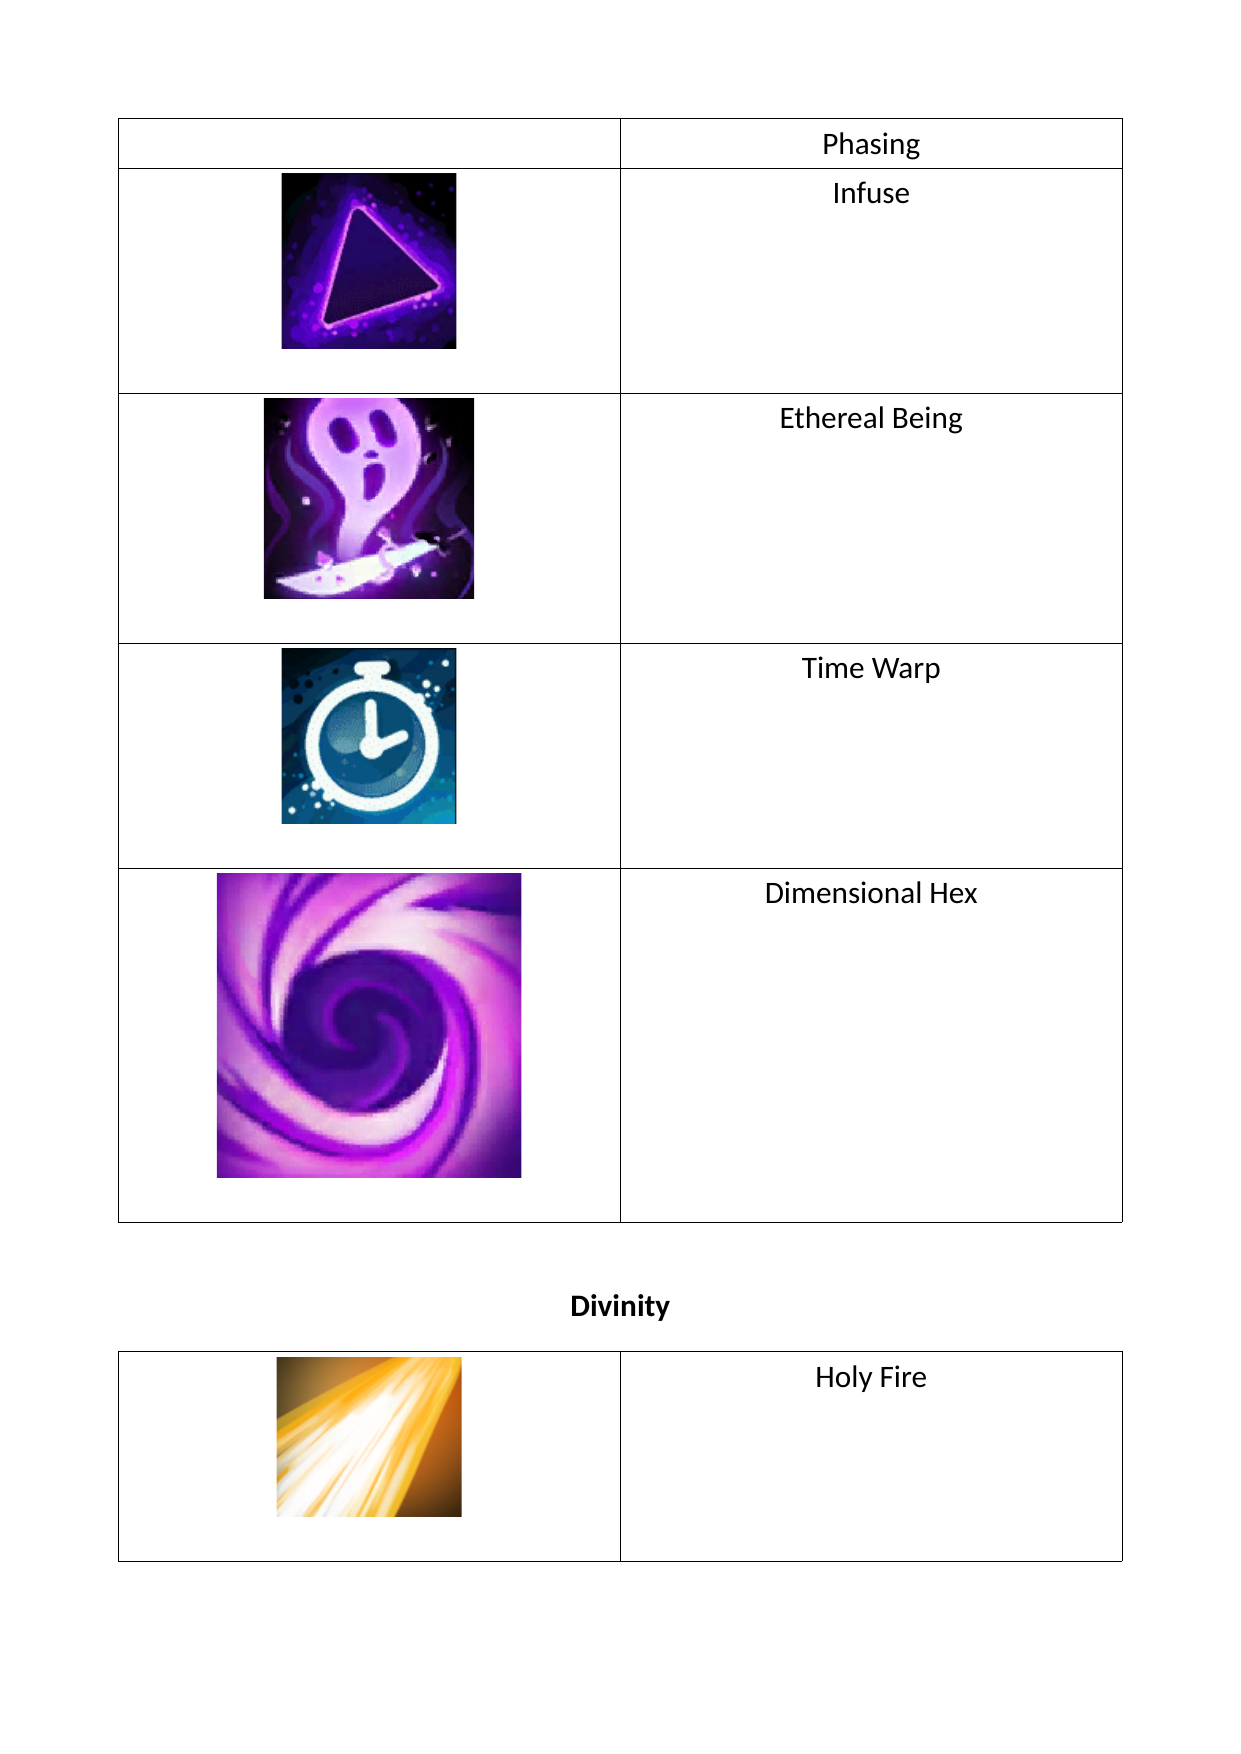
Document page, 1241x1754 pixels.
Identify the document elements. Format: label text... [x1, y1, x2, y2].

table_cell [119, 394, 620, 643]
picture [281, 648, 457, 824]
text Divinity [118, 1287, 1122, 1325]
picture [216, 873, 522, 1178]
table_cell Time Warp [621, 644, 1122, 867]
picture [276, 1357, 462, 1517]
table_cell [119, 869, 620, 1222]
picture [281, 173, 457, 349]
table_header [119, 1352, 620, 1561]
table_cell Infuse [621, 169, 1122, 392]
table_header Holy Fire [621, 1352, 1122, 1561]
table_cell [119, 169, 620, 392]
table_cell [119, 119, 620, 168]
picture [263, 398, 475, 599]
table_cell Dimensional Hex [621, 869, 1122, 1222]
table_cell Phasing [621, 119, 1122, 168]
table_cell [119, 644, 620, 867]
table_cell Ethereal Being [621, 394, 1122, 643]
